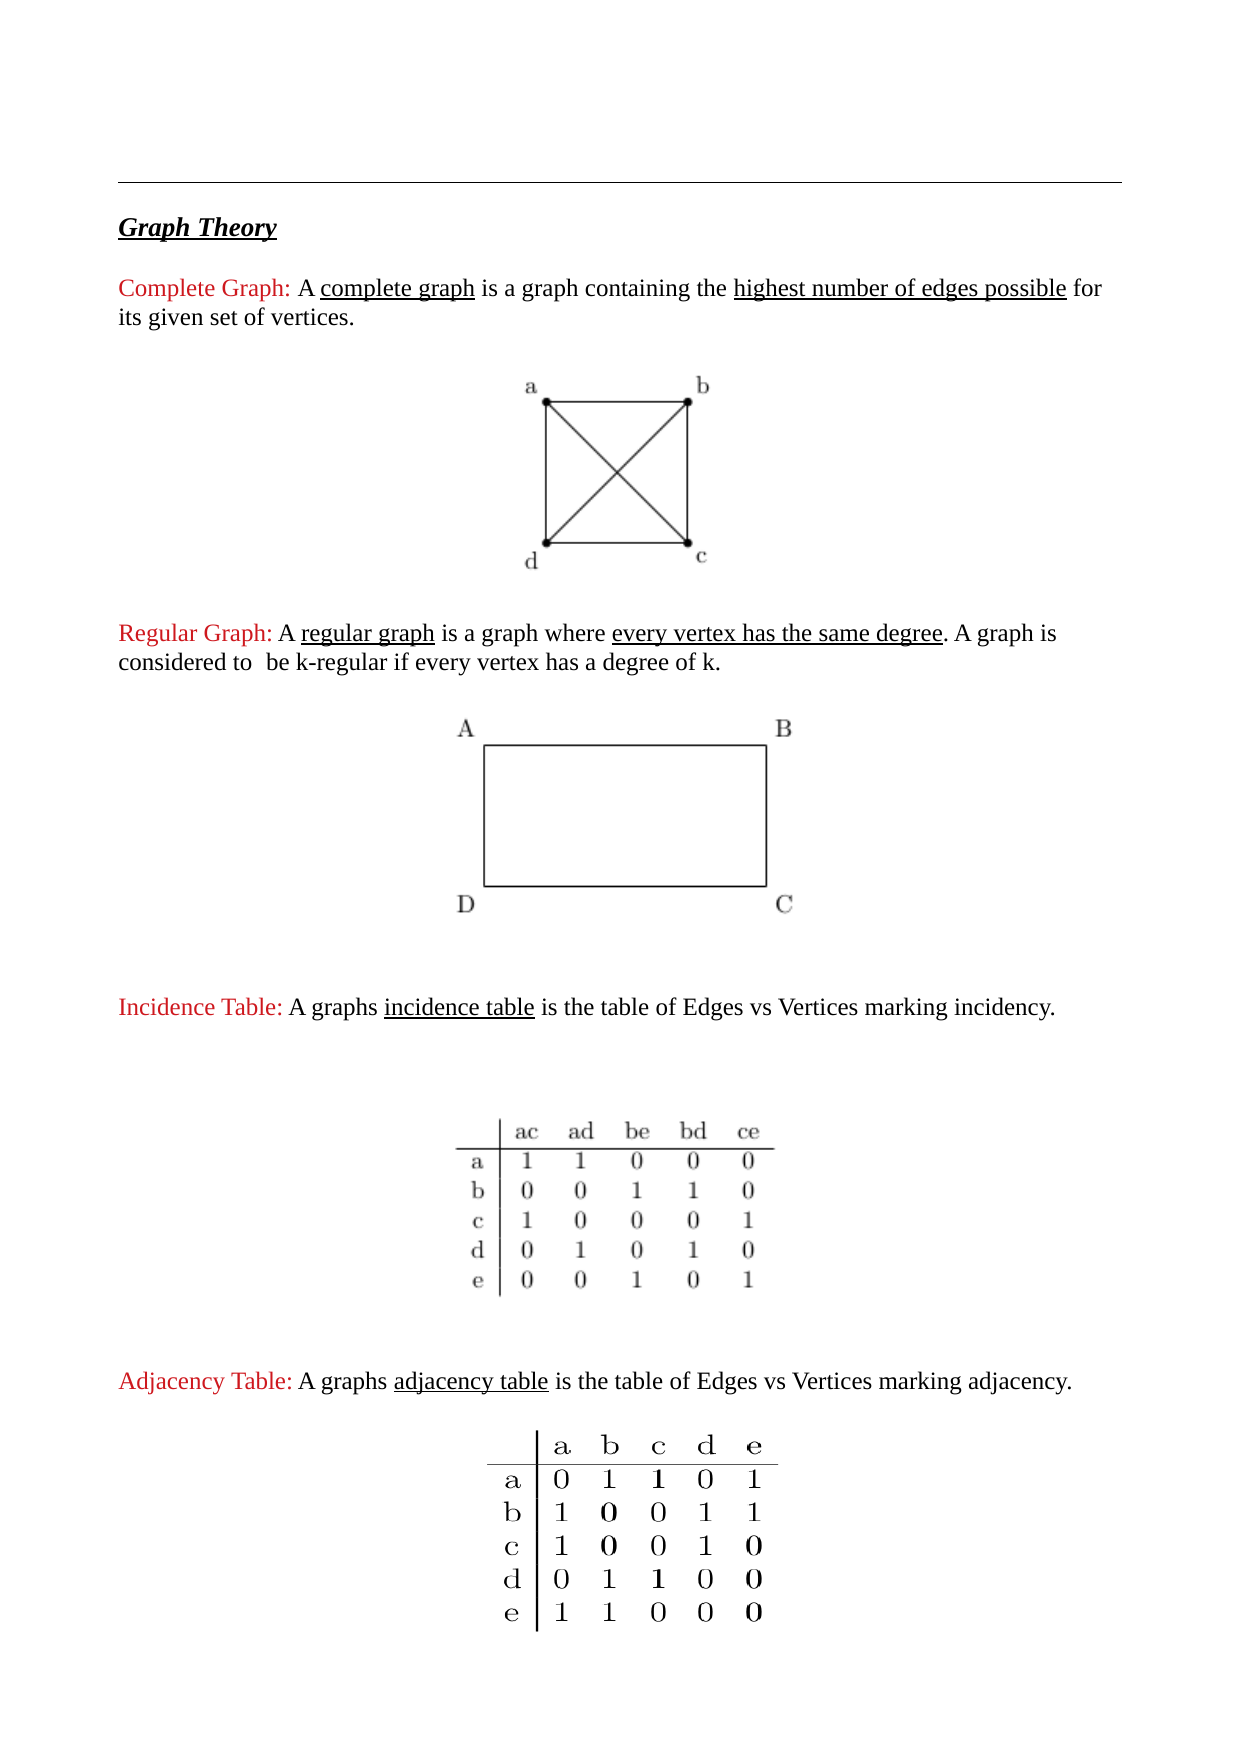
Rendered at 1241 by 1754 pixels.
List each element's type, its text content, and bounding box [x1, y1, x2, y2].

picture [448, 1423, 793, 1640]
text Incidence Table: A graphs incidence table is the table of Edges vs Vertices marking incidency. [118, 992, 1122, 1021]
text Complete Graph: A complete graph is a graph containing the highest number of edges possible for its given set of vertices. [118, 273, 1122, 331]
picture [424, 704, 816, 955]
text Regular Graph: A regular graph is a graph where every vertex has the same degree. A graph is considered to be k-regular if every vertex has a degree of k. [118, 618, 1122, 676]
picture [450, 1049, 790, 1305]
text Graph Theory [118, 211, 1122, 242]
text Adjacency Table: A graphs adjacency table is the table of Edges vs Vertices marking adjacency. [118, 1366, 1122, 1395]
picture [492, 359, 748, 591]
